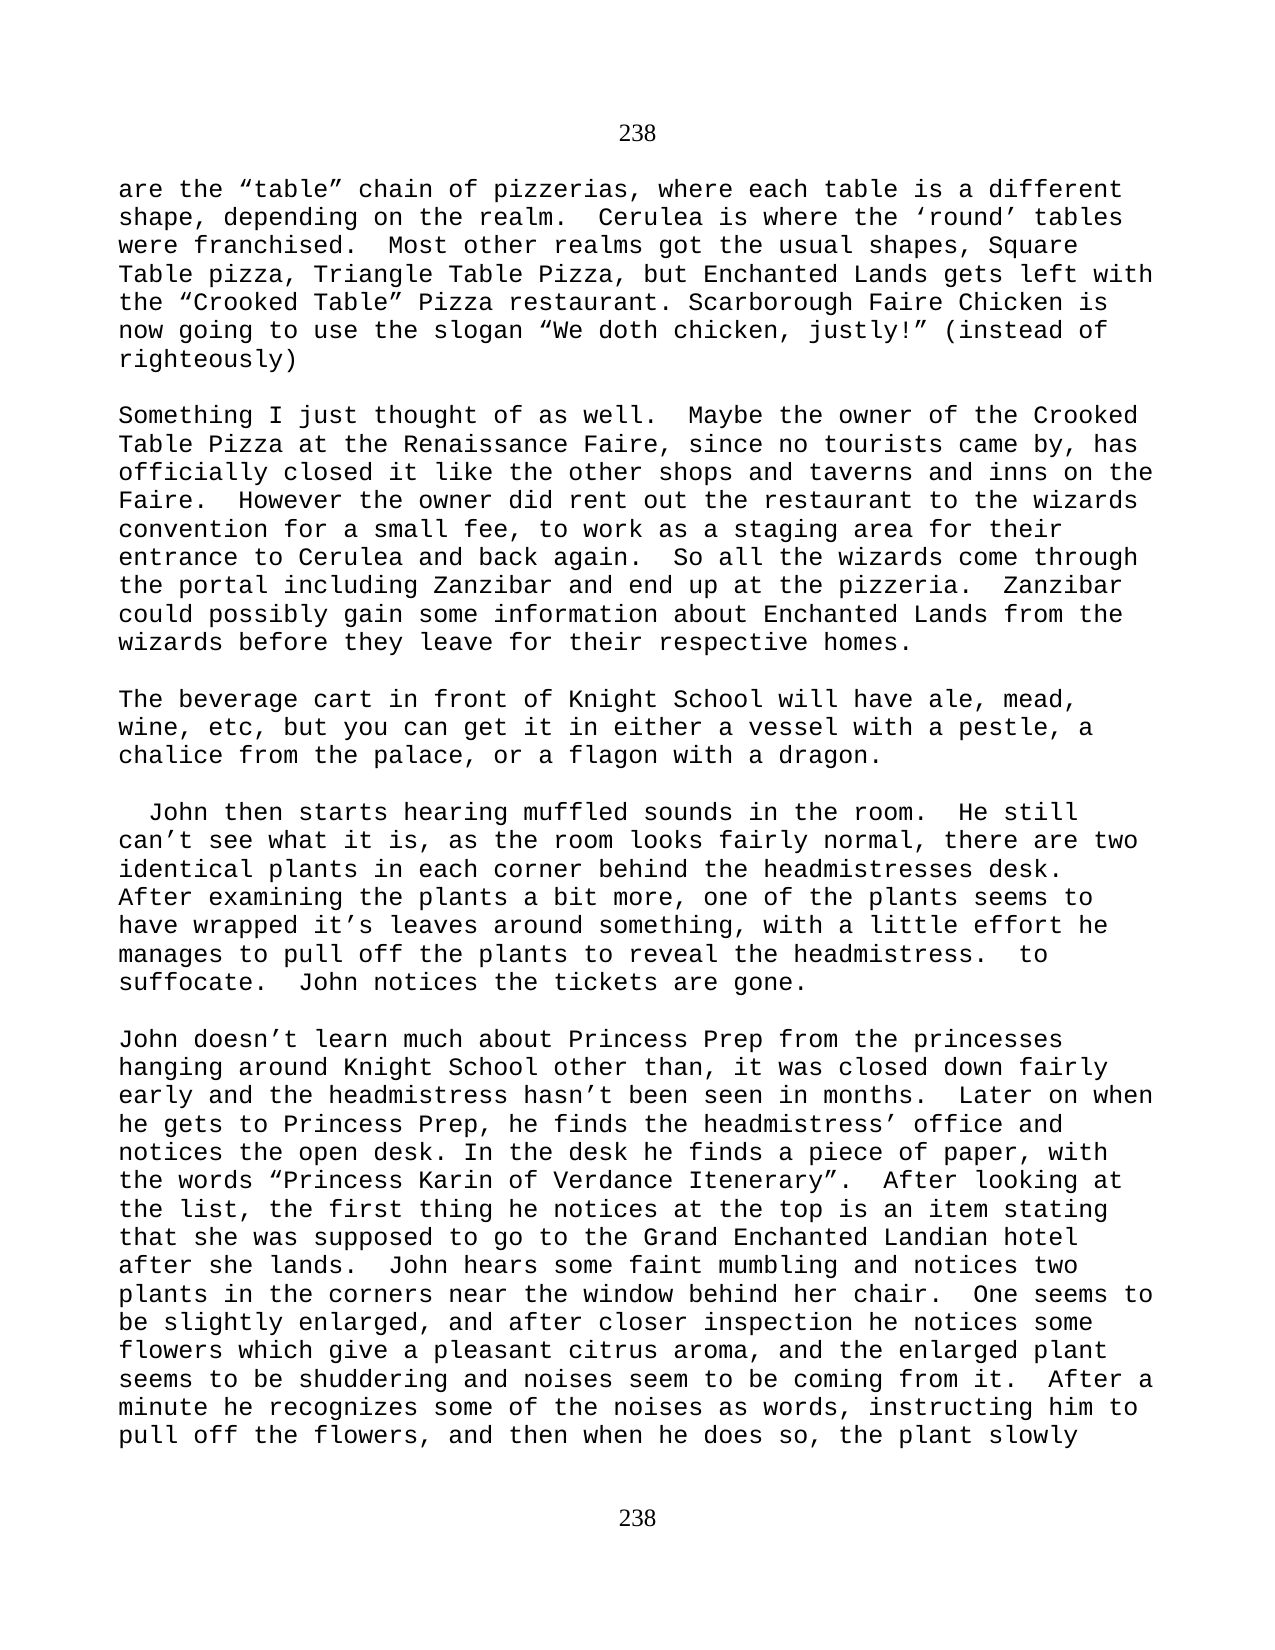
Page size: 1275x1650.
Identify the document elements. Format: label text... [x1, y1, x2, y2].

text John then starts hearing muffled sounds in the room. He still can’t see what it is, as the room looks fairly normal, there are two identical plants in each corner behind the headmistresses desk. After examining the plants a bit more, one of the plants seems to have wrapped it’s leaves around something, with a little effort he manages to pull off the plants to reveal the headmistress. to suffocate. John notices the tickets are gone. [118, 800, 1157, 998]
text Something I just thought of as well. Maybe the owner of the Crooked Table Pizza at the Renaissance Faire, since no tourists came by, has officially closed it like the other shops and taverns and inns on the Faire. However the owner did rent out the restaurant to the wizards convention for a small fee, to work as a staging area for their entrance to Cerulea and back again. So all the wizards come through the portal including Zanzibar and end up at the pizzeria. Zanzibar could possibly gain some information about Enchanted Lands from the wizards before they leave for their respective homes. [118, 403, 1157, 658]
text are the “table” chain of pizzerias, where each table is a different shape, depending on the realm. Cerulea is where the ‘round’ tables were franchised. Most other realms got the usual shapes, Square Table pizza, Triangle Table Pizza, but Enchanted Lands gets left with the “Crooked Table” Pizza restaurant. Scarborough Faire Chicken is now going to use the slogan “We doth chicken, justly!” (instead of righteously) [118, 176, 1157, 375]
text The beverage cart in front of Knight School will have ale, mead, wine, etc, but you can get it in either a vessel with a pestle, a chalice from the palace, or a flagon with a dragon. [118, 686, 1157, 771]
text John doesn’t learn much about Princess Prep from the princesses hanging around Knight School other than, it was closed down fairly early and the headmistress hasn’t been seen in months. Later on when he gets to Princess Prep, he finds the headmistress’ office and notices the open desk. In the desk he finds a piece of paper, with the words “Princess Karin of Verdance Itenerary”. After looking at the list, the first thing he notices at the top is an item stating that she was supposed to go to the Grand Enchanted Landian hotel after she lands. John hears some faint mumbling and notices two plants in the corners near the window behind her chair. One seems to be slightly enlarged, and after closer inspection he notices some flowers which give a pleasant citrus aroma, and the enlarged plant seems to be shuddering and noises seem to be coming from it. After a minute he recognizes some of the noises as words, instructing him to pull off the flowers, and then when he does so, the plant slowly [118, 1026, 1157, 1451]
